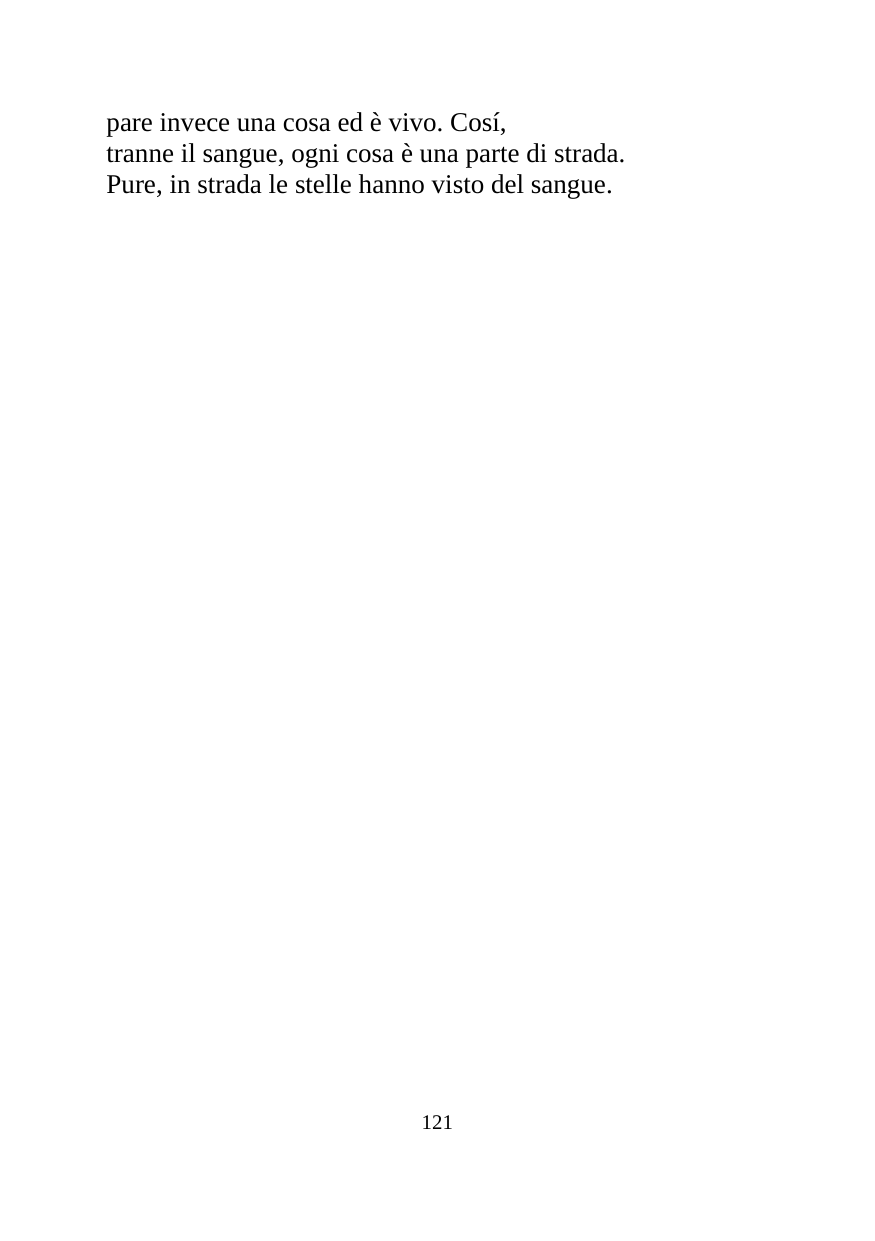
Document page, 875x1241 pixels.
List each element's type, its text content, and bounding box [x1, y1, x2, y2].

text pare invece una cosa ed è vivo. Cosí, tranne il sangue, ogni cosa è una parte di strada. Pure, in strada le stelle hanno visto del sangue. [106, 106, 768, 200]
